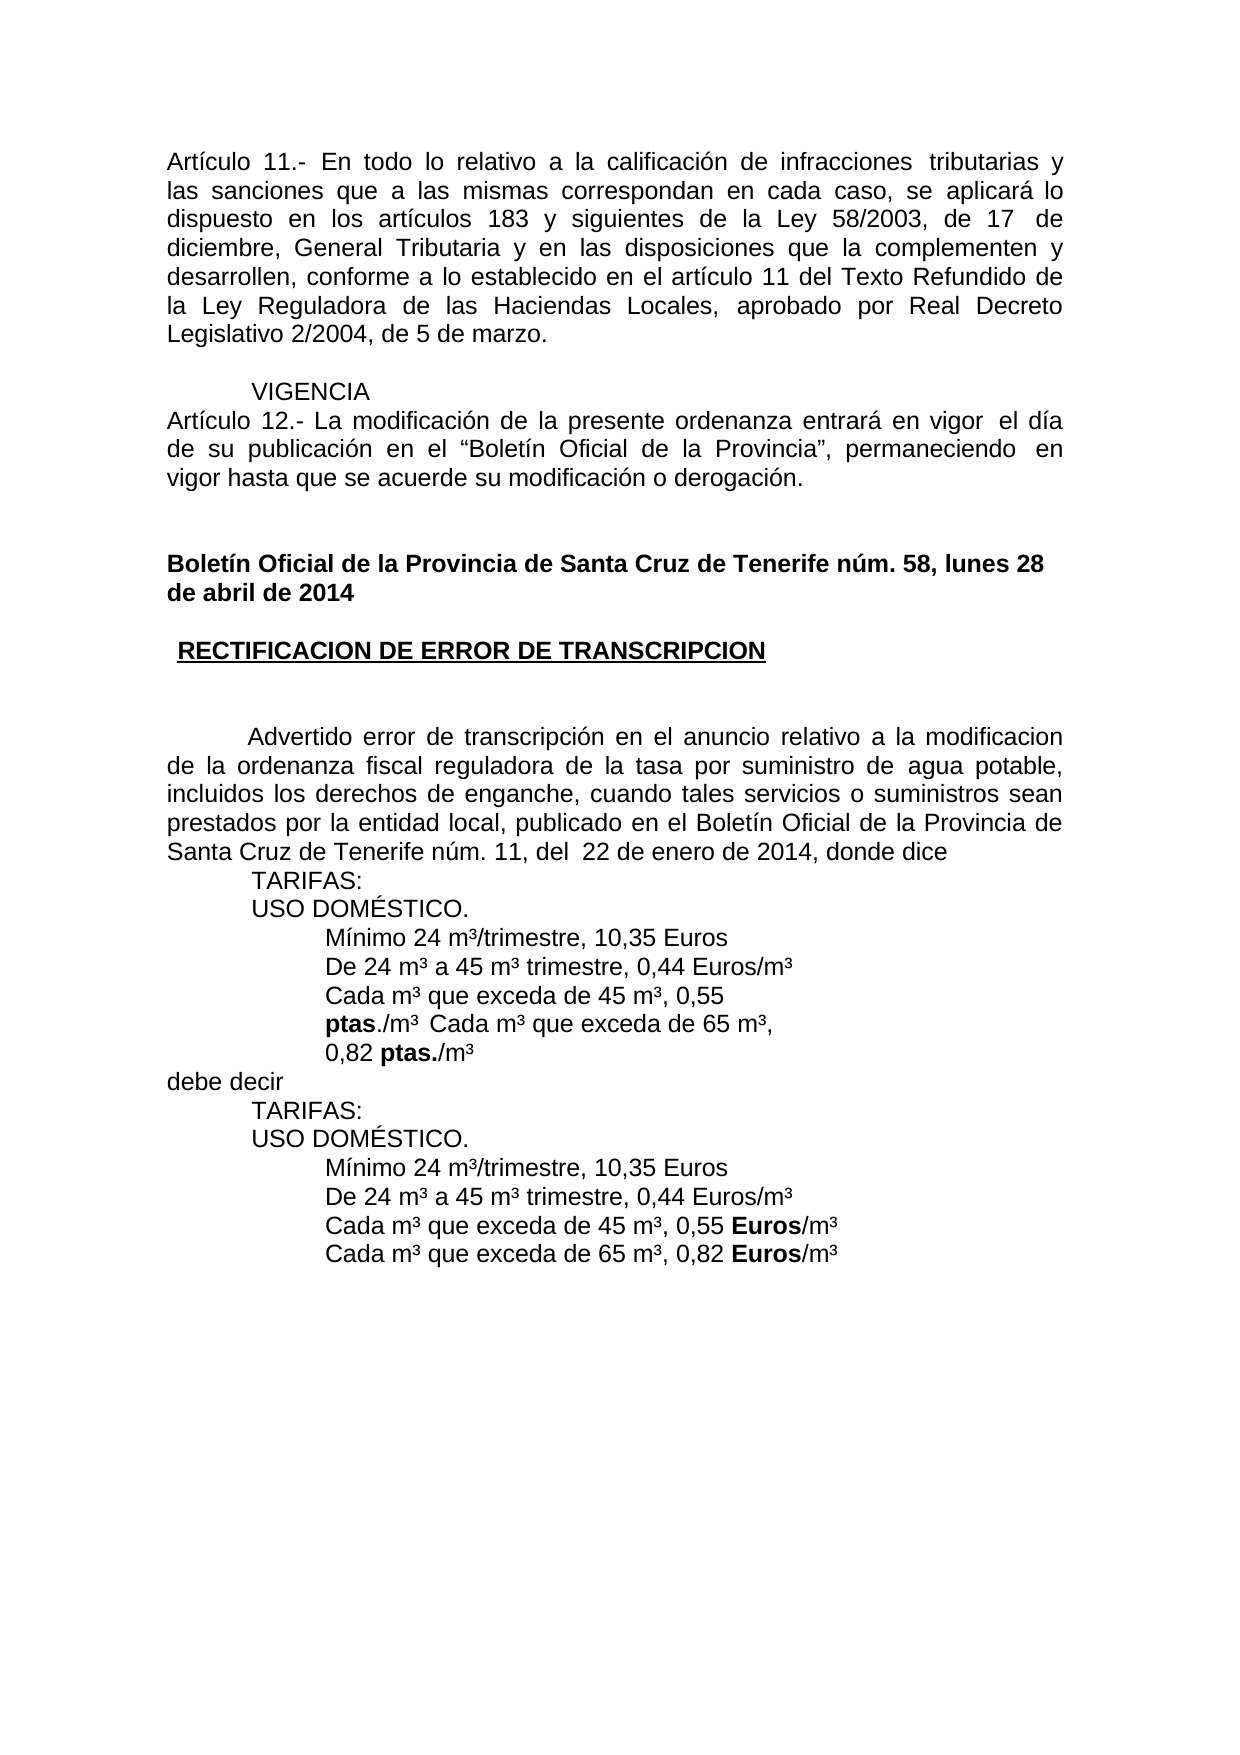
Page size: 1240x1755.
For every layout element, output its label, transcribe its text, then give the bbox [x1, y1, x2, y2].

text De 24 m³ a 45 m³ trimestre, 0,44 Euros/m³ Cada m³ que exceda de 45 m³, 0,55 Euros/m³ Cada m³ que exceda de 65 m³, 0,82 Euros/m³ [325, 1182, 845, 1268]
text USO DOMÉSTICO. [251, 1124, 1075, 1153]
text TARIFAS: [251, 1096, 1075, 1124]
text Artículo 11.- En todo lo relativo a la calificación de infracciones tributarias y las sanciones que a las mismas correspondan en cada caso, se aplicará lo dispuesto en los artículos 183 y siguientes de la Ley 58/2003, de 17 de diciembre, General Tributaria y en las disposiciones que la complementen y desarrollen, conforme a lo establecido en el artículo 11 del Texto Refundido de la Ley Reguladora de las Haciendas Locales, aprobado por Real Decreto Legislativo 2/2004, de 5 de marzo. [167, 147, 1063, 348]
text VIGENCIA [251, 377, 1075, 406]
text debe decir [167, 1067, 1075, 1096]
text Mínimo 24 m³/trimestre, 10,35 Euros [325, 923, 1075, 952]
text USO DOMÉSTICO. [251, 894, 1075, 923]
text RECTIFICACION DE ERROR DE TRANSCRIPCION [177, 636, 1075, 664]
text TARIFAS: [251, 866, 1075, 894]
text Mínimo 24 m³/trimestre, 10,35 Euros [325, 1153, 1075, 1182]
subtitle Boletín Oficial de la Provincia de Santa Cruz de Tenerife núm. 58, lunes 28 de abril de 2014 [167, 549, 1063, 607]
text De 24 m³ a 45 m³ trimestre, 0,44 Euros/m³ Cada m³ que exceda de 45 m³, 0,55 ptas./m³ Cada m³ que exceda de 65 m³, 0,82 ptas./m³ [325, 952, 823, 1067]
text Advertido error de transcripción en el anuncio relativo a la modificacion de la ordenanza fiscal reguladora de la tasa por suministro de agua potable, incluidos los derechos de enganche, cuando tales servicios o suministros sean prestados por la entidad local, publicado en el Boletín Oficial de la Provincia de Santa Cruz de Tenerife núm. 11, del 22 de enero de 2014, donde dice [167, 722, 1063, 866]
text Artículo 12.- La modificación de la presente ordenanza entrará en vigor el día de su publicación en el “Boletín Oficial de la Provincia”, permaneciendo en vigor hasta que se acuerde su modificación o derogación. [167, 406, 1063, 492]
